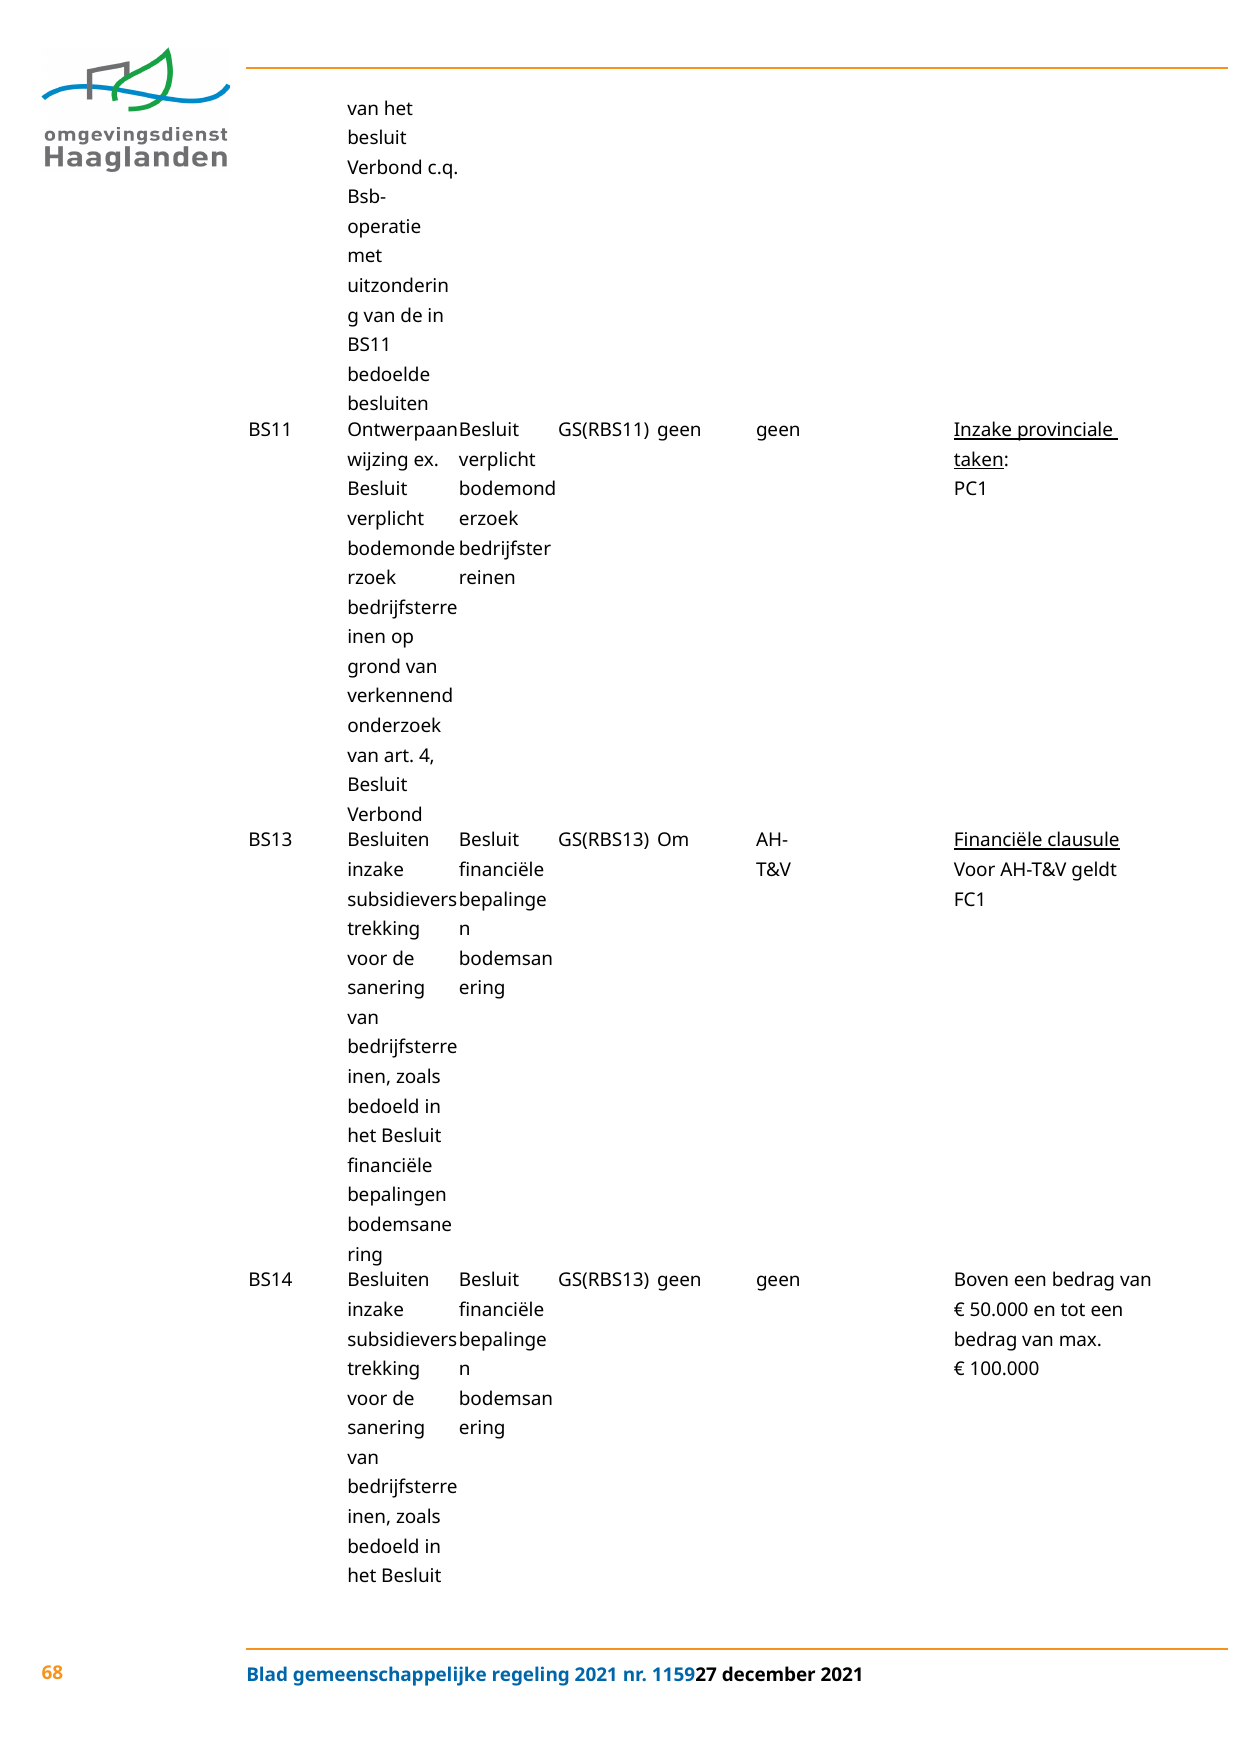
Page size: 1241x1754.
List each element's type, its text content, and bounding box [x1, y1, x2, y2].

table_cell [855, 95, 954, 416]
table_cell geen [657, 1267, 756, 1588]
picture [41, 47, 231, 172]
table_cell Ontwerpaanwijzing ex. Besluit verplicht bodemonderzoek bedrijfsterreinen op grond van verkennend onderzoek van art. 4, Besluit Verbond [347, 416, 459, 827]
table_cell van het besluit Verbond c.q. Bsb-operatie met uitzondering van de in BS11 bedoelde besluiten [347, 95, 459, 416]
table_cell [855, 1267, 954, 1588]
table_cell BS14 [248, 1267, 347, 1588]
table_cell [756, 95, 855, 416]
table_cell Om [657, 827, 756, 1267]
table_cell geen [657, 416, 756, 827]
table_cell Inzake provinciale taken: PC1 [954, 416, 1152, 827]
table_cell AH- T&V [756, 827, 855, 1267]
table_cell Besluit verplicht bodemonderzoek bedrijfsterreinen [459, 416, 558, 827]
table_cell Besluiten inzake subsidieverstrekking voor de sanering van bedrijfsterreinen, zoals bedoeld in het Besluit [347, 1267, 459, 1588]
table_cell [459, 95, 558, 416]
table_cell Besluit financiële bepalingen bodemsanering [459, 827, 558, 1267]
table_cell GS(RBS13) [558, 827, 657, 1267]
table_cell Besluit financiële bepalingen bodemsanering [459, 1267, 558, 1588]
table_cell [855, 827, 954, 1267]
table_cell Besluiten inzake subsidieverstrekking voor de sanering van bedrijfsterreinen, zoals bedoeld in het Besluit financiële bepalingen bodemsanering [347, 827, 459, 1267]
table_cell [248, 95, 347, 416]
table_cell GS(RBS11) [558, 416, 657, 827]
table_cell geen [756, 1267, 855, 1588]
table_cell GS(RBS13) [558, 1267, 657, 1588]
table_cell BS11 [248, 416, 347, 827]
table_cell [558, 95, 657, 416]
table_cell BS13 [248, 827, 347, 1267]
table_cell geen [756, 416, 855, 827]
table_cell [855, 416, 954, 827]
table_cell [954, 95, 1152, 416]
table_cell Financiële clausule Voor AH-T&V geldt FC1 [954, 827, 1152, 1267]
table_cell Boven een bedrag van € 50.000 en tot een bedrag van max. € 100.000 [954, 1267, 1152, 1588]
table_cell [657, 95, 756, 416]
